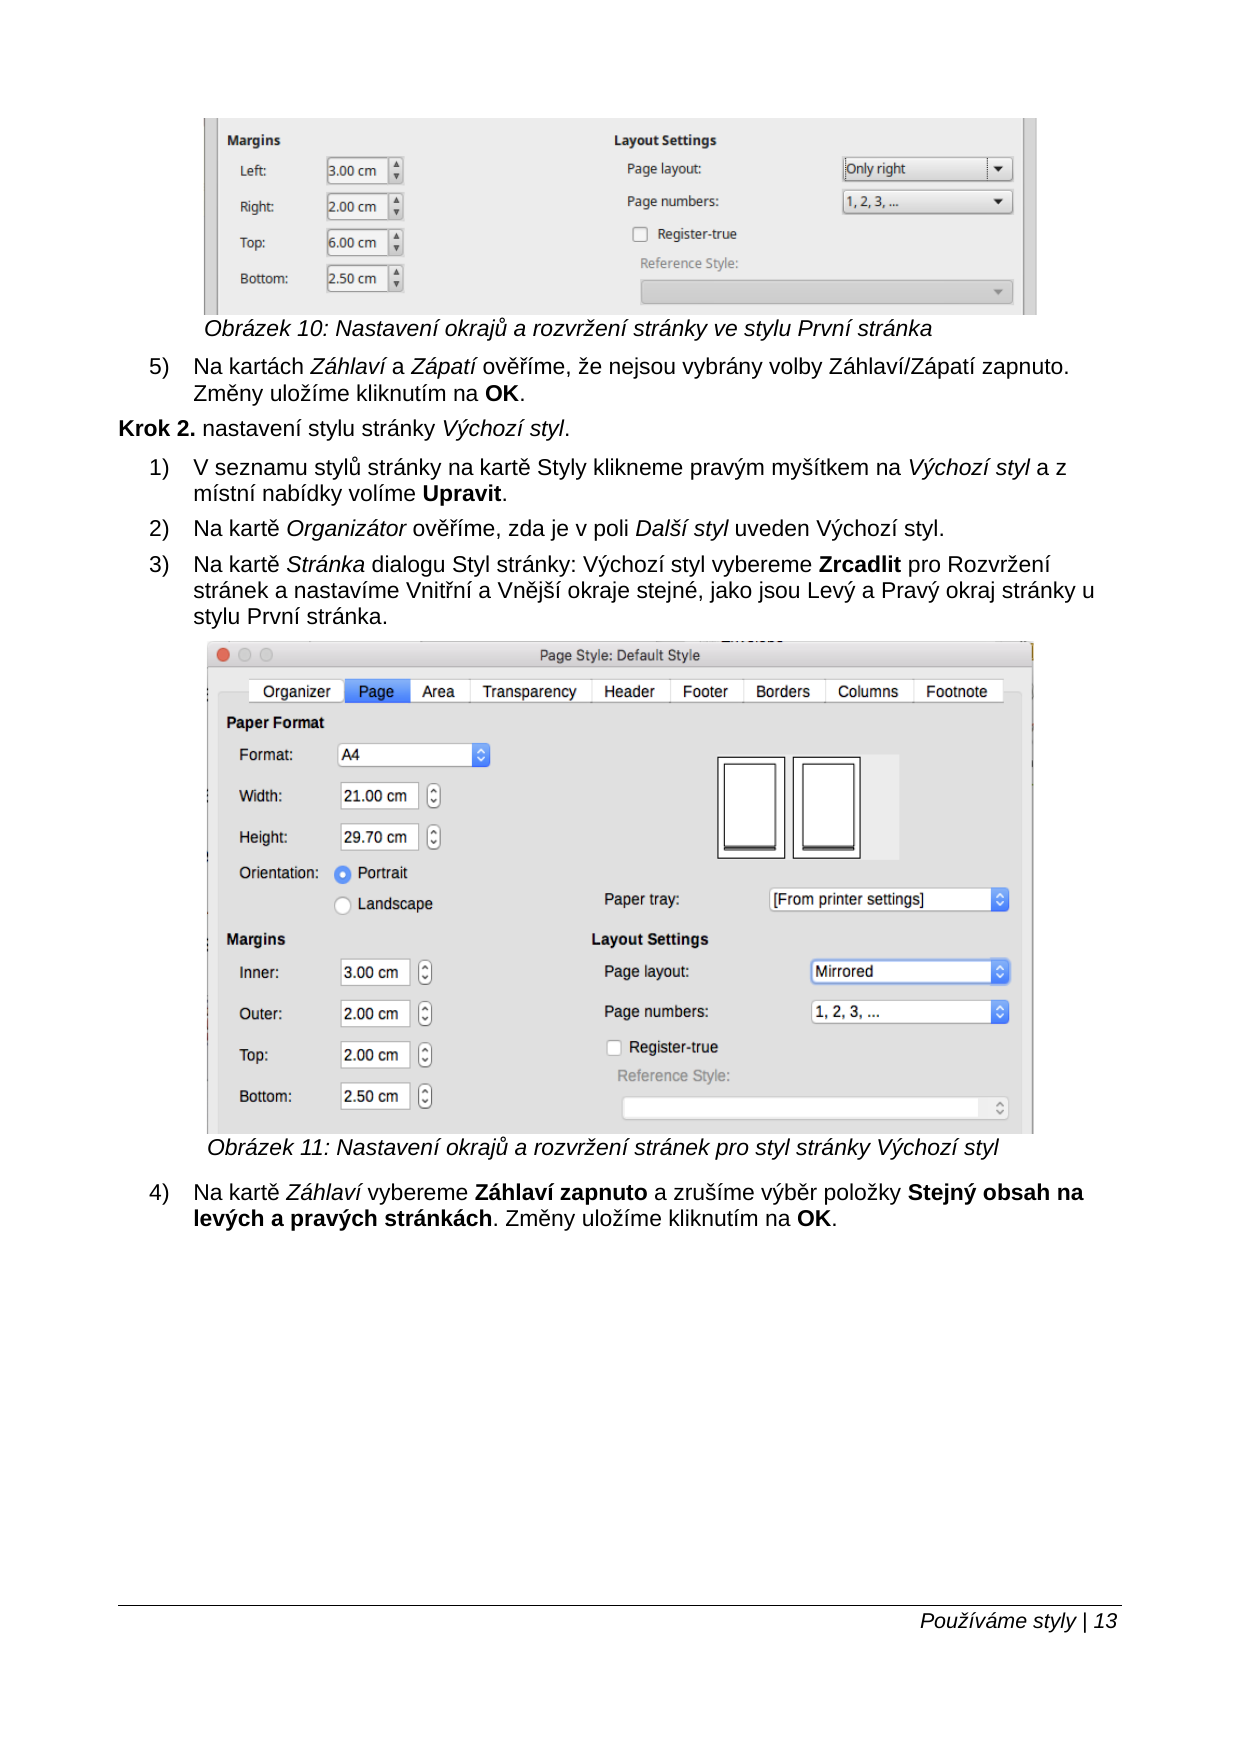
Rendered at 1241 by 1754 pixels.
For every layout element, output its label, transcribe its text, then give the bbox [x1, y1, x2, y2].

list Na kartách Záhlaví a Zápatí ověříme, že nejsou vybrány volby Záhlaví/Zápatí zapnuto. Změny uložíme kliknutím na OK. [169, 353, 1122, 406]
list Na kartě Organizátor ověříme, zda je v poli Další styl uveden Výchozí styl. [169, 515, 1122, 542]
text Obrázek 10: Nastavení okrajů a rozvržení stránky ve stylu První stránka [204, 315, 1036, 341]
text Obrázek 11: Nastavení okrajů a rozvržení stránek pro styl stránky Výchozí styl [207, 1134, 1033, 1160]
list Na kartě Stránka dialogu Styl stránky: Výchozí styl vybereme Zrcadlit pro Rozvržení stránek a nastavíme Vnitřní a Vnější okraje stejné, jako jsou Levý a Pravý okraj stránky u stylu První stránka. [169, 551, 1122, 629]
list Na kartě Záhlaví vybereme Záhlaví zapnuto a zrušíme výběr položky Stejný obsah na levých a pravých stránkách. Změny uložíme kliknutím na OK. [169, 1179, 1122, 1231]
text Krok 2. nastavení stylu stránky Výchozí styl. [118, 415, 1122, 441]
list V seznamu stylů stránky na kartě Styly klikneme pravým myšítkem na Výchozí styl a z místní nabídky volíme Upravit. [169, 454, 1122, 506]
picture [206, 641, 1034, 1134]
picture [203, 118, 1037, 315]
